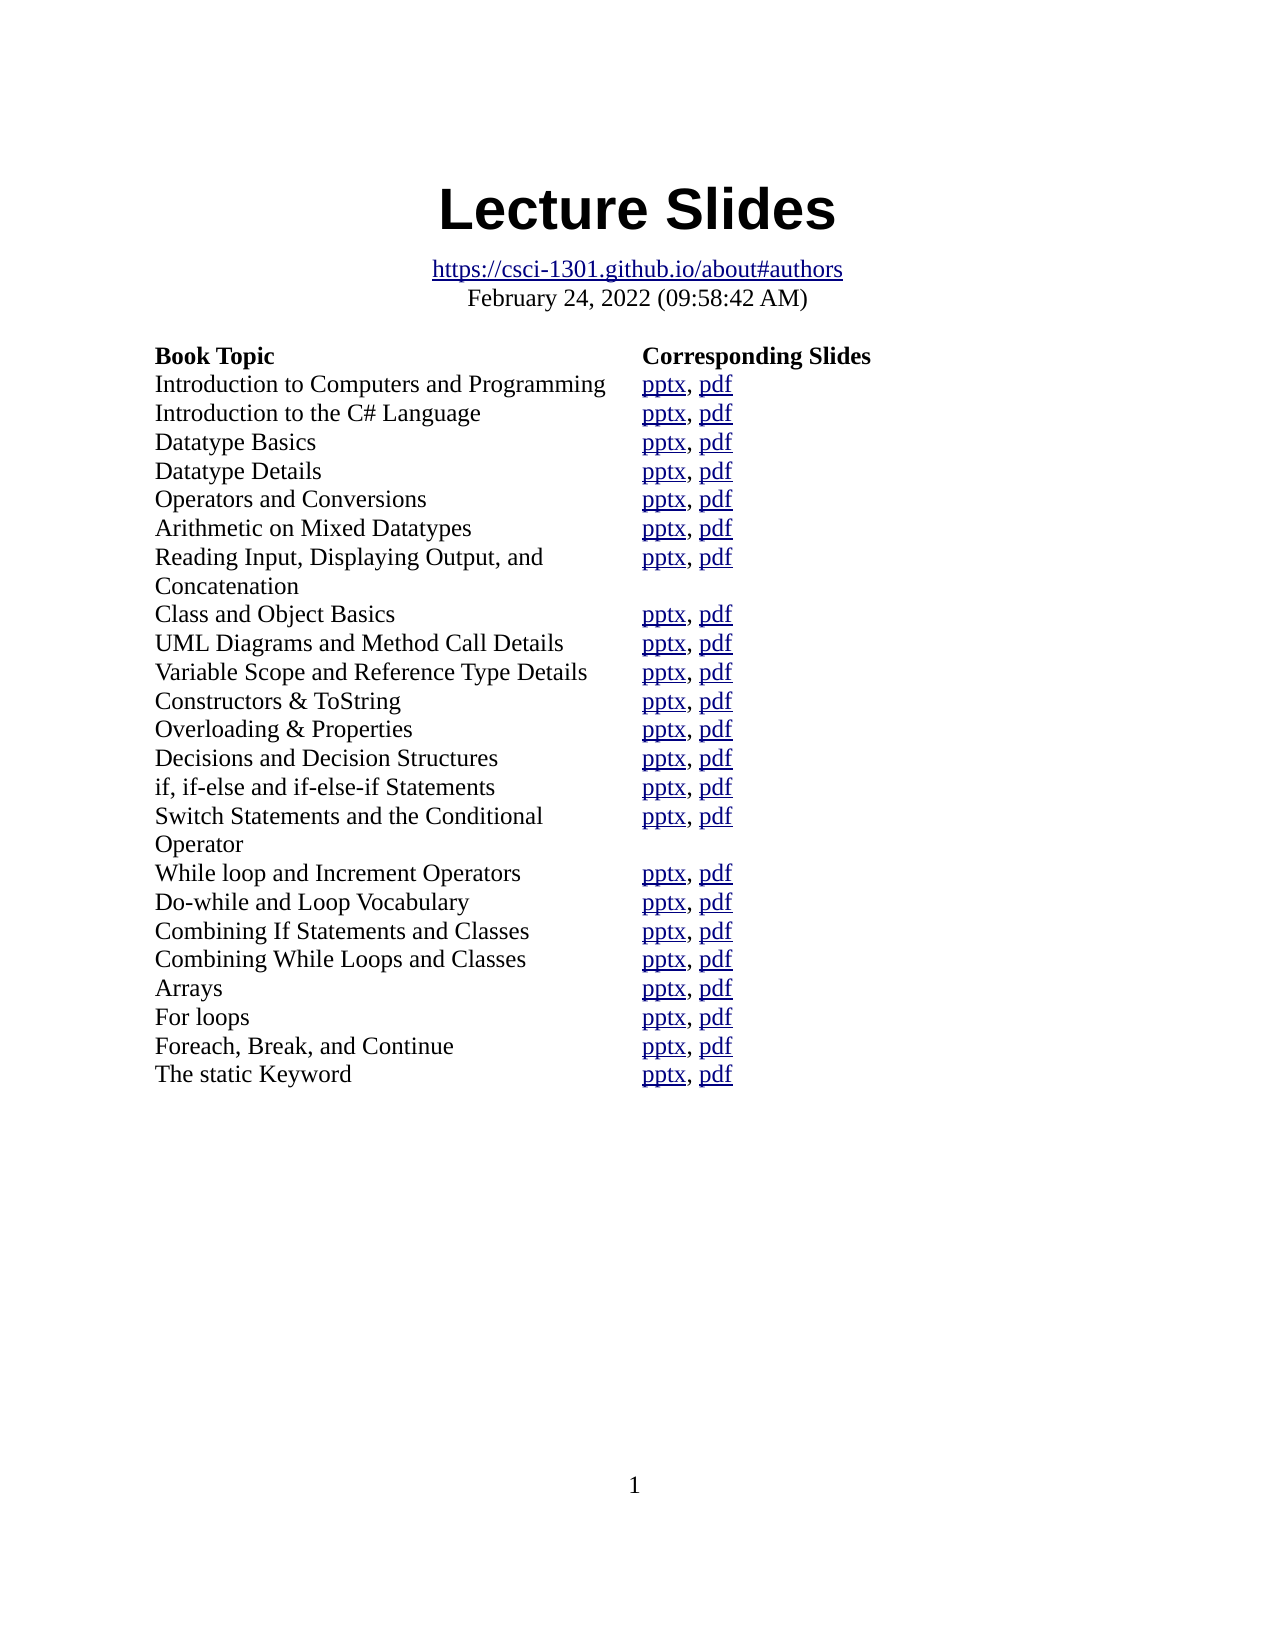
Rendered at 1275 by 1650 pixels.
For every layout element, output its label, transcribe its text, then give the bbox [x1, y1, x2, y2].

table_cell Operators and Conversions [150, 485, 637, 513]
table_cell pptx, pdf [638, 1002, 1125, 1031]
table_cell Arrays [150, 973, 637, 1002]
table_cell pptx, pdf [638, 686, 1125, 714]
table_cell Overloading & Properties [150, 715, 637, 743]
table_cell Combining If Statements and Classes [150, 916, 637, 944]
table_cell pptx, pdf [638, 427, 1125, 456]
table_cell if, if-else and if-else-if Statements [150, 772, 637, 801]
table_cell pptx, pdf [638, 743, 1125, 772]
text February 24, 2022 (09:58:42 AM) [150, 283, 1125, 312]
table_cell Variable Scope and Reference Type Details [150, 657, 637, 686]
table_cell Class and Object Basics [150, 600, 637, 628]
table_cell Constructors & ToString [150, 686, 637, 714]
table_cell UML Diagrams and Method Call Details [150, 628, 637, 657]
table_cell Decisions and Decision Structures [150, 743, 637, 772]
table_cell pptx, pdf [638, 628, 1125, 657]
table_cell pptx, pdf [638, 973, 1125, 1002]
table_cell Introduction to Computers and Programming [150, 370, 637, 398]
table_cell pptx, pdf [638, 715, 1125, 743]
table_cell pptx, pdf [638, 887, 1125, 916]
table_cell pptx, pdf [638, 801, 1125, 858]
table_cell pptx, pdf [638, 370, 1125, 398]
table_cell While loop and Increment Operators [150, 858, 637, 887]
table_cell The static Keyword [150, 1060, 637, 1088]
table_cell Arithmetic on Mixed Datatypes [150, 513, 637, 542]
title Lecture Slides [150, 175, 1125, 242]
table_header Corresponding Slides [638, 341, 1125, 369]
table_cell pptx, pdf [638, 1031, 1125, 1059]
table_cell Reading Input, Displaying Output, and Concatenation [150, 542, 637, 599]
table_cell pptx, pdf [638, 542, 1125, 599]
table_cell Introduction to the C# Language [150, 398, 637, 427]
table_cell pptx, pdf [638, 945, 1125, 973]
table_cell Datatype Details [150, 456, 637, 484]
table_cell For loops [150, 1002, 637, 1031]
table_cell Foreach, Break, and Continue [150, 1031, 637, 1059]
table_cell pptx, pdf [638, 513, 1125, 542]
table_cell pptx, pdf [638, 858, 1125, 887]
table_header Book Topic [150, 341, 637, 369]
table_cell Combining While Loops and Classes [150, 945, 637, 973]
table_cell pptx, pdf [638, 600, 1125, 628]
table_cell pptx, pdf [638, 485, 1125, 513]
text https://csci-1301.github.io/about#authors [150, 254, 1125, 283]
table_cell pptx, pdf [638, 772, 1125, 801]
table_cell Datatype Basics [150, 427, 637, 456]
table_cell Do-while and Loop Vocabulary [150, 887, 637, 916]
table_cell Switch Statements and the Conditional Operator [150, 801, 637, 858]
table_cell pptx, pdf [638, 916, 1125, 944]
table_cell pptx, pdf [638, 657, 1125, 686]
table_cell pptx, pdf [638, 398, 1125, 427]
table_cell pptx, pdf [638, 456, 1125, 484]
table_cell pptx, pdf [638, 1060, 1125, 1088]
